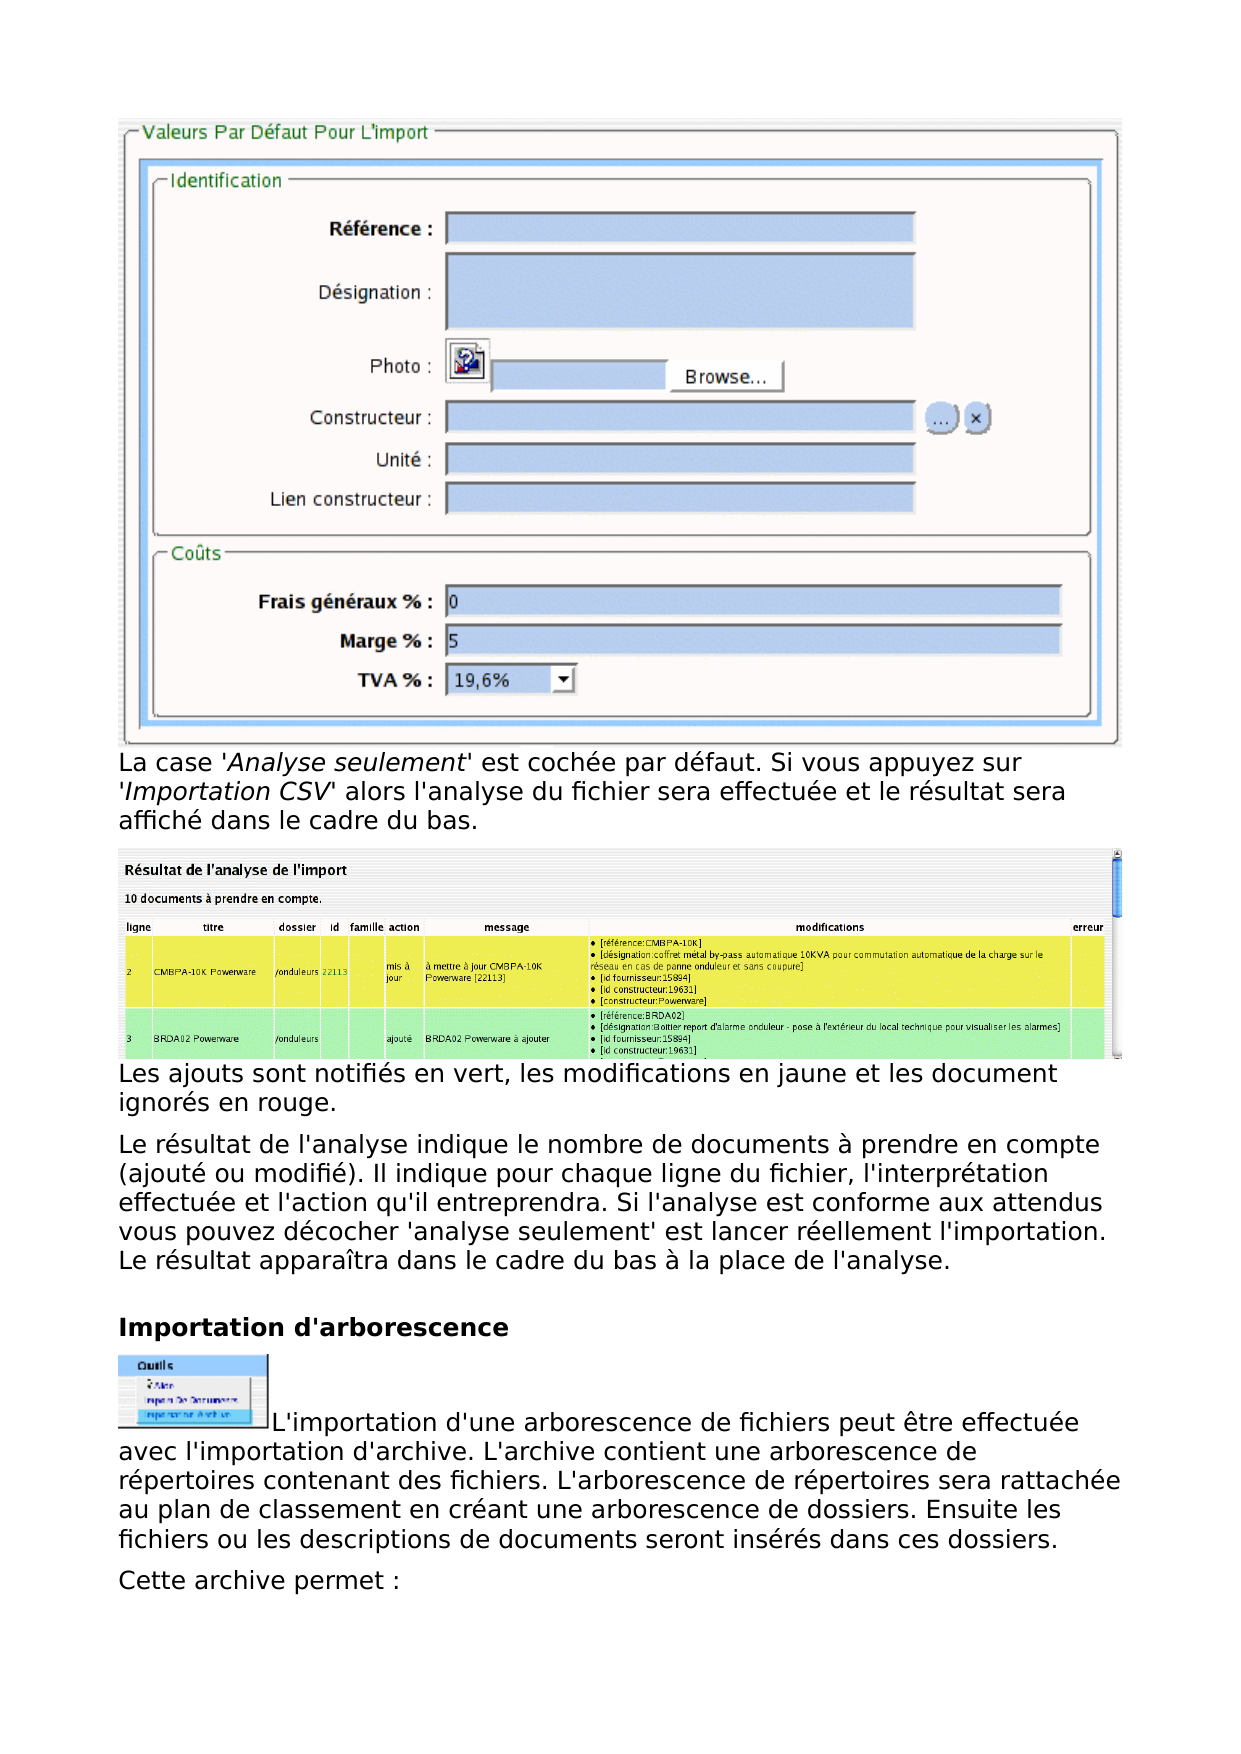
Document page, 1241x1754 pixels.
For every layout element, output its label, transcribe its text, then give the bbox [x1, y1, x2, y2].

text Le résultat de l'analyse indique le nombre de documents à prendre en compte (ajouté ou modifié). Il indique pour chaque ligne du fichier, l'interprétation effectuée et l'action qu'il entreprendra. Si l'analyse est conforme aux attendus vous pouvez décocher 'analyse seulement' est lancer réellement l'importation. Le résultat apparaîtra dans le cadre du bas à la place de l'analyse. [118, 1130, 1122, 1276]
text La case 'Analyse seulement' est cochée par défaut. Si vous appuyez sur 'Importation CSV' alors l'analyse du fichier sera effectuée et le résultat sera affiché dans le cadre du bas. [118, 749, 1122, 836]
text L'importation d'une arborescence de fichiers peut être effectuée avec l'importation d'archive. L'archive contient une arborescence de répertoires contenant des fichiers. L'arborescence de répertoires sera rattachée au plan de classement en créant une arborescence de dossiers. Ensuite les fichiers ou les descriptions de documents seront insérés dans ces dossiers. [118, 1355, 1122, 1554]
subtitle Importation d'arborescence [118, 1313, 1122, 1342]
text Cette archive permet : [118, 1566, 1122, 1596]
picture [118, 848, 1123, 1059]
text Les ajouts sont notifiés en vert, les modifications en jaune et les document ignorés en rouge. [118, 1059, 1122, 1117]
picture [118, 118, 1123, 749]
picture [118, 1354, 272, 1432]
